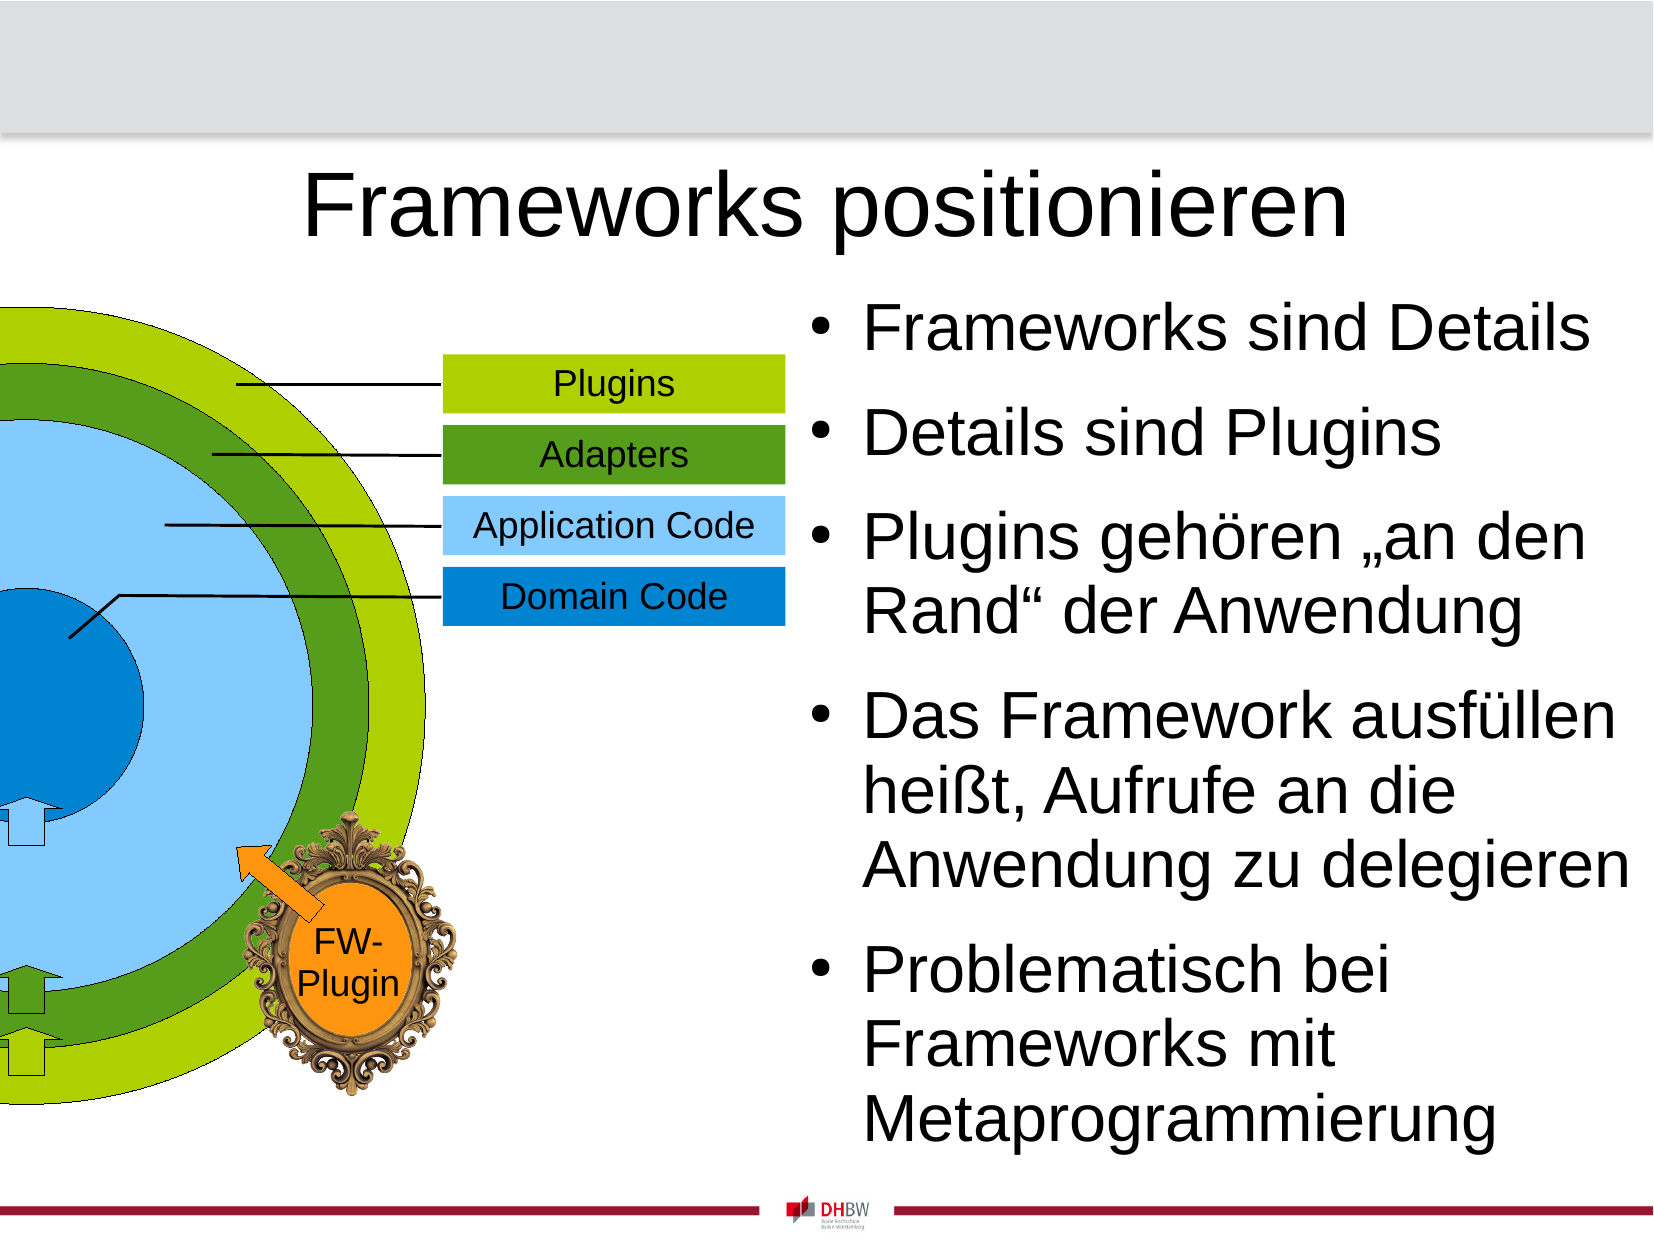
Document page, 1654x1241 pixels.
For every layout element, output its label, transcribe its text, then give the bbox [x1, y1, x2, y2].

text_box Plugins [442, 354, 786, 414]
title Frameworks positionieren [82, 147, 1571, 257]
text_box [236, 845, 325, 923]
text_box Domain Code [442, 566, 786, 626]
list Frameworks sind Details Details sind Plugins Plugins gehören „an den Rand“ der Anwendung Das Framework ausfüllen heißt, Aufrufe an die Anwendung zu delegieren Problematisch bei Frameworks mit Metaprogrammierung [791, 290, 1642, 1158]
text_box [0, 307, 426, 1105]
picture [0, 1, 1654, 1237]
text_box Application Code [442, 496, 786, 556]
text_box Adapters [442, 425, 786, 485]
